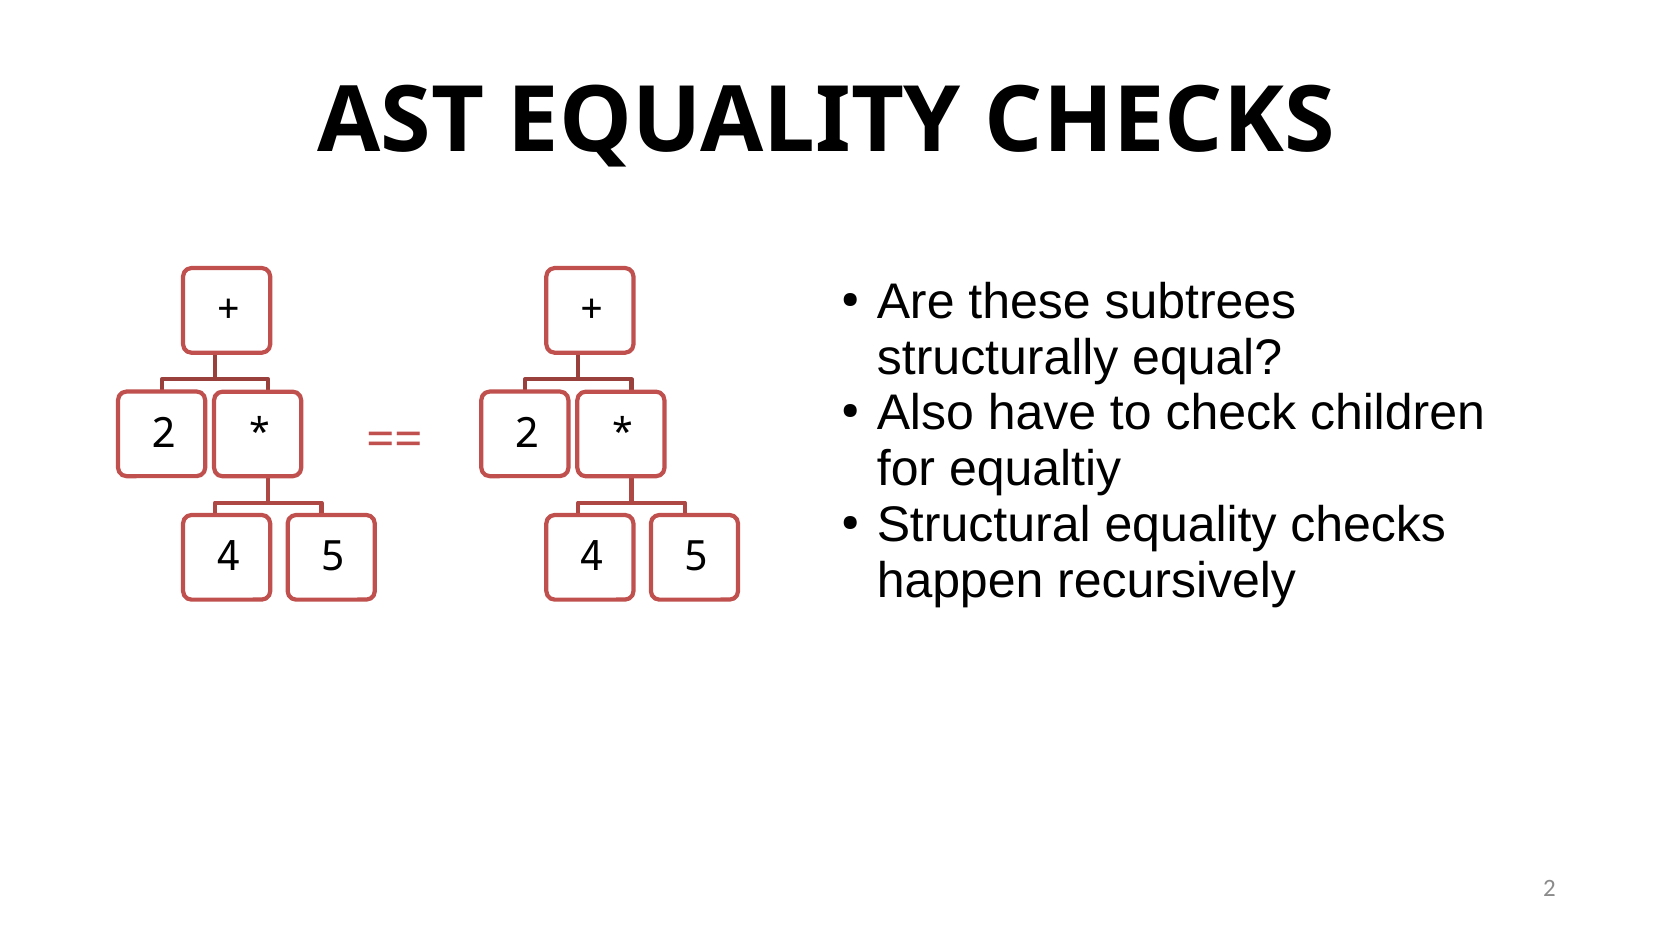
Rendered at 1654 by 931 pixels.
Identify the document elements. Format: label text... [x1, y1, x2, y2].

text_box * [214, 391, 302, 477]
text_box * [577, 391, 665, 477]
text_box 2 [481, 391, 569, 477]
text_box + [546, 267, 634, 353]
text_box 4 [183, 514, 271, 600]
text_box 5 [650, 514, 739, 600]
text_box == [351, 395, 443, 473]
text_box + [183, 267, 271, 353]
text_box 2 [118, 391, 206, 477]
text_box 5 [287, 514, 375, 600]
text_box 4 [546, 514, 634, 600]
title AST EQUALITY CHECKS [82, 37, 1571, 193]
text_box Are these subtrees structurally equal? Also have to check children for equaltiy Structural equality checks happen recursively [826, 265, 1506, 616]
slide_number [1185, 862, 1571, 912]
